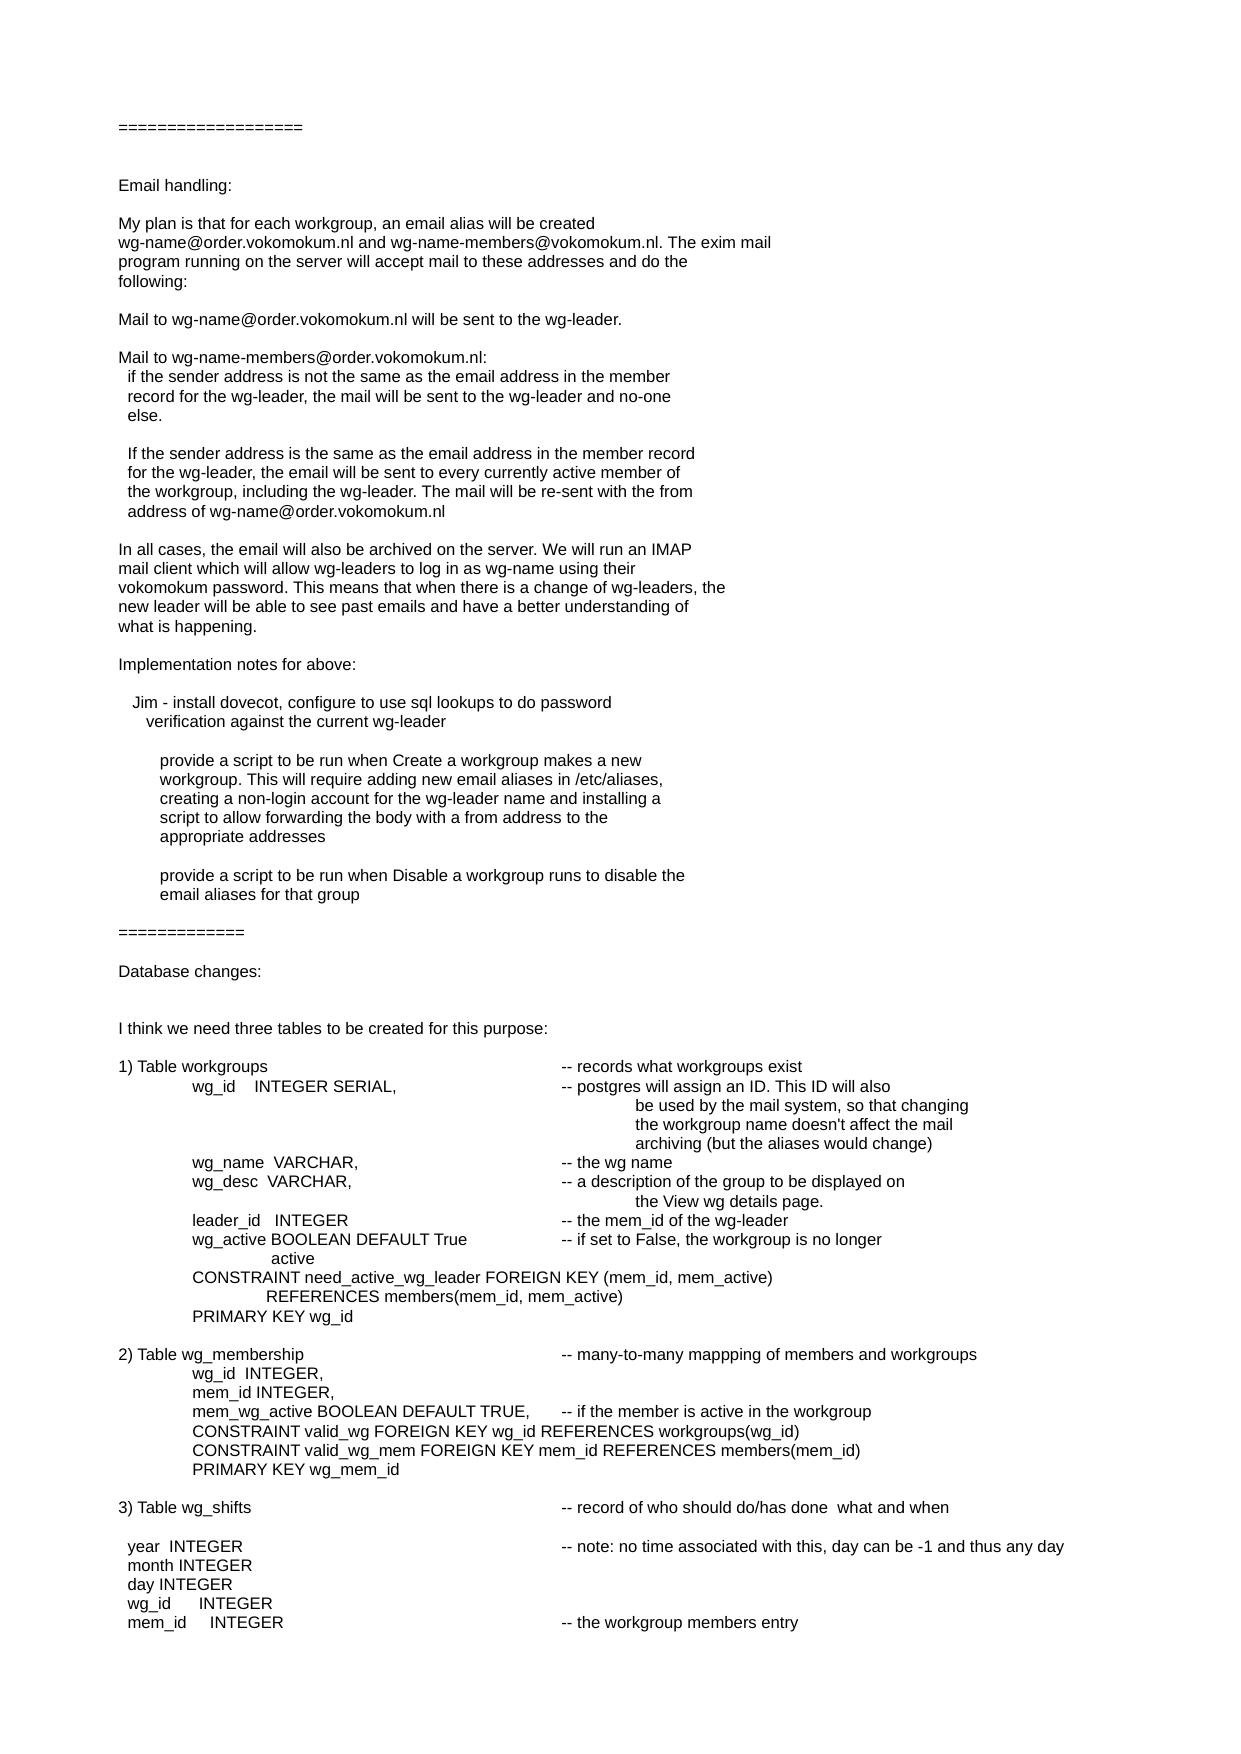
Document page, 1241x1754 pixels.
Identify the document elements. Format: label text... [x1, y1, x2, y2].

text creating a non-login account for the wg-leader name and installing a [118, 789, 1122, 808]
text archiving (but the aliases would change) [118, 1134, 1122, 1153]
text else. [118, 406, 1122, 425]
text wg_id INTEGER SERIAL, -- postgres will assign an ID. This ID will also [118, 1076, 1122, 1096]
text record for the wg-leader, the mail will be sent to the wg-leader and no-one [118, 386, 1122, 406]
text wg-name@order.vokomokum.nl and wg-name-members@vokomokum.nl. The exim mail [118, 233, 1122, 252]
text mem_wg_active BOOLEAN DEFAULT TRUE, -- if the member is active in the workgroup [118, 1402, 1122, 1421]
text My plan is that for each workgroup, an email alias will be created [118, 214, 1122, 233]
text workgroup. This will require adding new email aliases in /etc/aliases, [118, 770, 1122, 789]
text new leader will be able to see past emails and have a better understanding of [118, 597, 1122, 616]
text CONSTRAINT need_active_wg_leader FOREIGN KEY (mem_id, mem_active) [118, 1268, 1122, 1287]
text 2) Table wg_membership -- many-to-many mappping of members and workgroups [118, 1345, 1122, 1364]
text CONSTRAINT valid_wg FOREIGN KEY wg_id REFERENCES workgroups(wg_id) [118, 1421, 1122, 1441]
text CONSTRAINT valid_wg_mem FOREIGN KEY mem_id REFERENCES members(mem_id) [118, 1441, 1122, 1460]
text for the wg-leader, the email will be sent to every currently active member of [118, 463, 1122, 482]
text address of wg-name@order.vokomokum.nl [118, 501, 1122, 521]
text be used by the mail system, so that changing [118, 1096, 1122, 1115]
text email aliases for that group [118, 885, 1122, 904]
text active [118, 1249, 1122, 1268]
text ============= [118, 923, 1122, 942]
text mem_id INTEGER, [118, 1383, 1122, 1402]
text Mail to wg-name@order.vokomokum.nl will be sent to the wg-leader. [118, 310, 1122, 329]
text 3) Table wg_shifts -- record of who should do/has done what and when [118, 1498, 1122, 1517]
text leader_id INTEGER -- the mem_id of the wg-leader [118, 1211, 1122, 1230]
text the workgroup, including the wg-leader. The mail will be re-sent with the from [118, 482, 1122, 501]
text what is happening. [118, 616, 1122, 636]
text Jim - install dovecot, configure to use sql lookups to do password [118, 693, 1122, 712]
text month INTEGER [118, 1556, 1122, 1575]
text day INTEGER [118, 1575, 1122, 1594]
text wg_id INTEGER, [118, 1364, 1122, 1383]
text I think we need three tables to be created for this purpose: [118, 1019, 1122, 1038]
text wg_active BOOLEAN DEFAULT True -- if set to False, the workgroup is no longer [118, 1230, 1122, 1249]
text if the sender address is not the same as the email address in the member [118, 367, 1122, 386]
text wg_id INTEGER [118, 1594, 1122, 1613]
text program running on the server will accept mail to these addresses and do the [118, 252, 1122, 271]
text 1) Table workgroups -- records what workgroups exist [118, 1057, 1122, 1076]
text REFERENCES members(mem_id, mem_active) [118, 1287, 1122, 1306]
text In all cases, the email will also be archived on the server. We will run an IMAP [118, 540, 1122, 559]
text year INTEGER -- note: no time associated with this, day can be -1 and thus any day [118, 1536, 1122, 1556]
text the View wg details page. [118, 1191, 1122, 1211]
text Implementation notes for above: [118, 655, 1122, 674]
text verification against the current wg-leader [118, 712, 1122, 731]
text wg_name VARCHAR, -- the wg name [118, 1153, 1122, 1172]
text mail client which will allow wg-leaders to log in as wg-name using their [118, 559, 1122, 578]
text Mail to wg-name-members@order.vokomokum.nl: [118, 348, 1122, 367]
text PRIMARY KEY wg_mem_id [118, 1460, 1122, 1479]
text PRIMARY KEY wg_id [118, 1306, 1122, 1326]
text =================== [118, 118, 1122, 137]
text Email handling: [118, 176, 1122, 195]
text following: [118, 271, 1122, 291]
text vokomokum password. This means that when there is a change of wg-leaders, the [118, 578, 1122, 597]
text script to allow forwarding the body with a from address to the [118, 808, 1122, 827]
text mem_id INTEGER -- the workgroup members entry [118, 1613, 1122, 1632]
text appropriate addresses [118, 827, 1122, 846]
text the workgroup name doesn't affect the mail [118, 1115, 1122, 1134]
text provide a script to be run when Create a workgroup makes a new [118, 751, 1122, 770]
text If the sender address is the same as the email address in the member record [118, 444, 1122, 463]
text Database changes: [118, 961, 1122, 981]
text provide a script to be run when Disable a workgroup runs to disable the [118, 866, 1122, 885]
text wg_desc VARCHAR, -- a description of the group to be displayed on [118, 1172, 1122, 1191]
